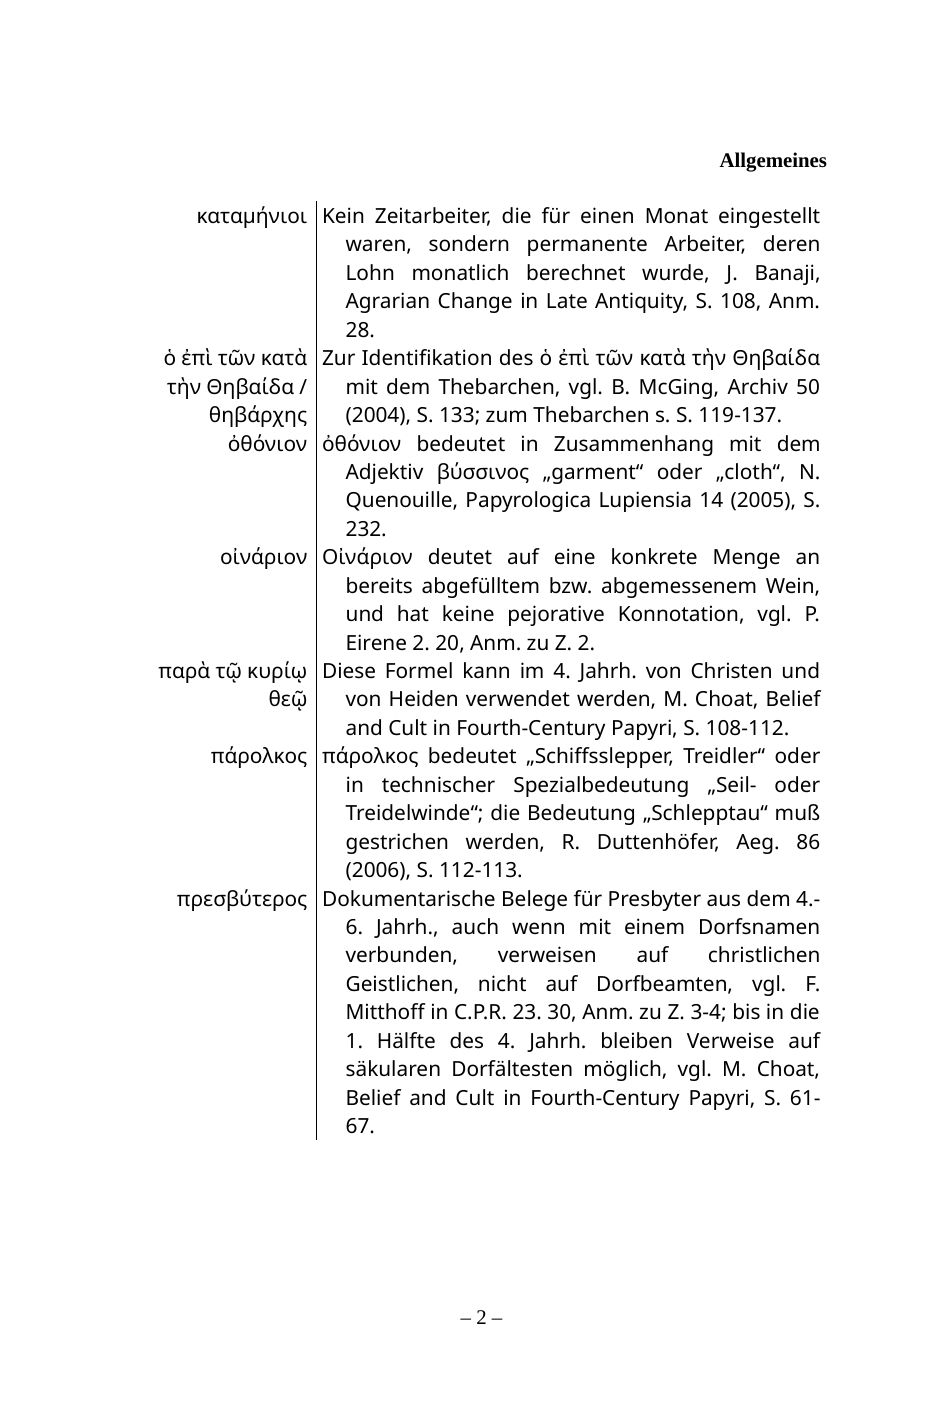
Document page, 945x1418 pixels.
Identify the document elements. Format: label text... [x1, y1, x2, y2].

table_cell Zur Identifikation des ὁ ἐπὶ τῶν κατὰ τὴν Θηβαίδα mit dem Thebarchen, vgl. B. McGing, Archiv 50 (2004), S. 133; zum Thebarchen s. S. 119-137. [317, 343, 827, 429]
table_cell ὀθόνιον [136, 429, 316, 542]
table_cell παρὰ τῷ κυρίῳ θεῷ [136, 656, 316, 741]
table_cell Kein Zeitarbeiter, die für einen Monat eingestellt waren, sondern permanente Arbeiter, deren Lohn monatlich berechnet wurde, J. Banaji, Agrarian Change in Late Antiquity, S. 108, Anm. 28. [317, 201, 827, 343]
table_cell Dokumentarische Belege für Presbyter aus dem 4.-6. Jahrh., auch wenn mit einem Dorfsnamen verbunden, verweisen auf christlichen Geistlichen, nicht auf Dorfbeamten, vgl. F. Mitthoff in C.P.R. 23. 30, Anm. zu Z. 3-4; bis in die 1. Hälfte des 4. Jahrh. bleiben Verweise auf säkularen Dorfältesten möglich, vgl. M. Choat, Belief and Cult in Fourth-Century Papyri, S. 61-67. [317, 884, 827, 1139]
table_cell πρεσβύτερος [136, 884, 316, 1139]
table_cell πάρολκος [136, 741, 316, 884]
table_cell Diese Formel kann im 4. Jahrh. von Christen und von Heiden verwendet werden, M. Choat, Belief and Cult in Fourth-Century Papyri, S. 108-112. [317, 656, 827, 741]
table_cell Οἰνάριον deutet auf eine konkrete Menge an bereits abgefülltem bzw. abgemessenem Wein, und hat keine pejorative Konnotation, vgl. P. Eirene 2. 20, Anm. zu Z. 2. [317, 543, 827, 656]
table_cell πάρολκος bedeutet „Schiffsslepper, Treidler“ oder in technischer Spezialbedeutung „Seil- oder Treidelwinde“; die Bedeutung „Schlepptau“ muß gestrichen werden, R. Duttenhöfer, Aeg. 86 (2006), S. 112-113. [317, 741, 827, 884]
table_cell ὀθόνιον bedeutet in Zusammenhang mit dem Adjektiv βύσσινος „garment“ oder „cloth“, N. Quenouille, Papyrologica Lupiensia 14 (2005), S. 232. [317, 429, 827, 542]
table_cell καταμήνιοι [136, 201, 316, 343]
table_cell ὁ ἐπὶ τῶν κατὰ τὴν Θηβαίδα / θηβάρχης [136, 343, 316, 429]
table_cell οἰνάριον [136, 543, 316, 656]
